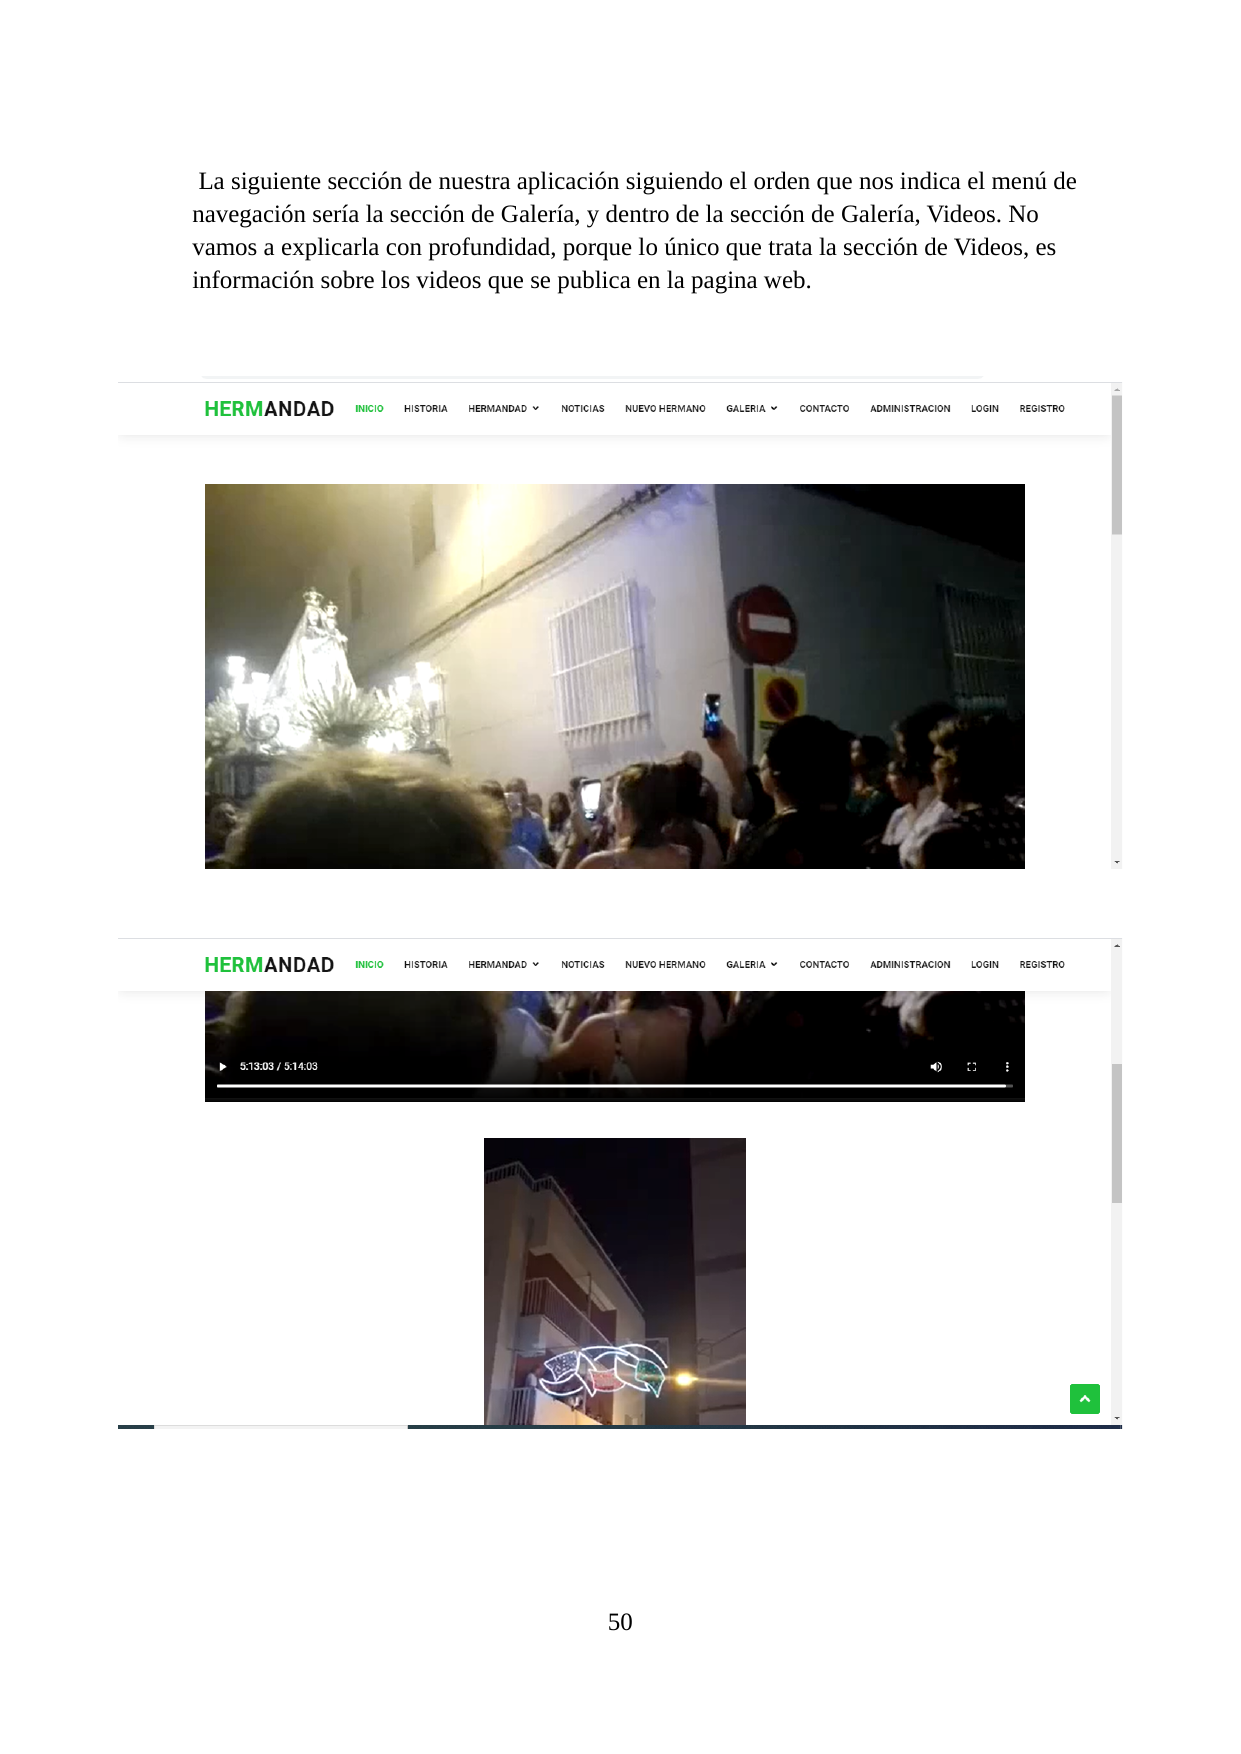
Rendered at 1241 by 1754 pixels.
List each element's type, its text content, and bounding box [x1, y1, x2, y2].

text La siguiente sección de nuestra aplicación siguiendo el orden que nos indica el menú de navegación sería la sección de Galería, y dentro de la sección de Galería, Videos. No vamos a explicarla con profundidad, porque lo único que trata la sección de Videos, es información sobre los videos que se publica en la pagina web. [118, 166, 1122, 293]
picture [118, 376, 1123, 869]
picture [118, 936, 1123, 1429]
